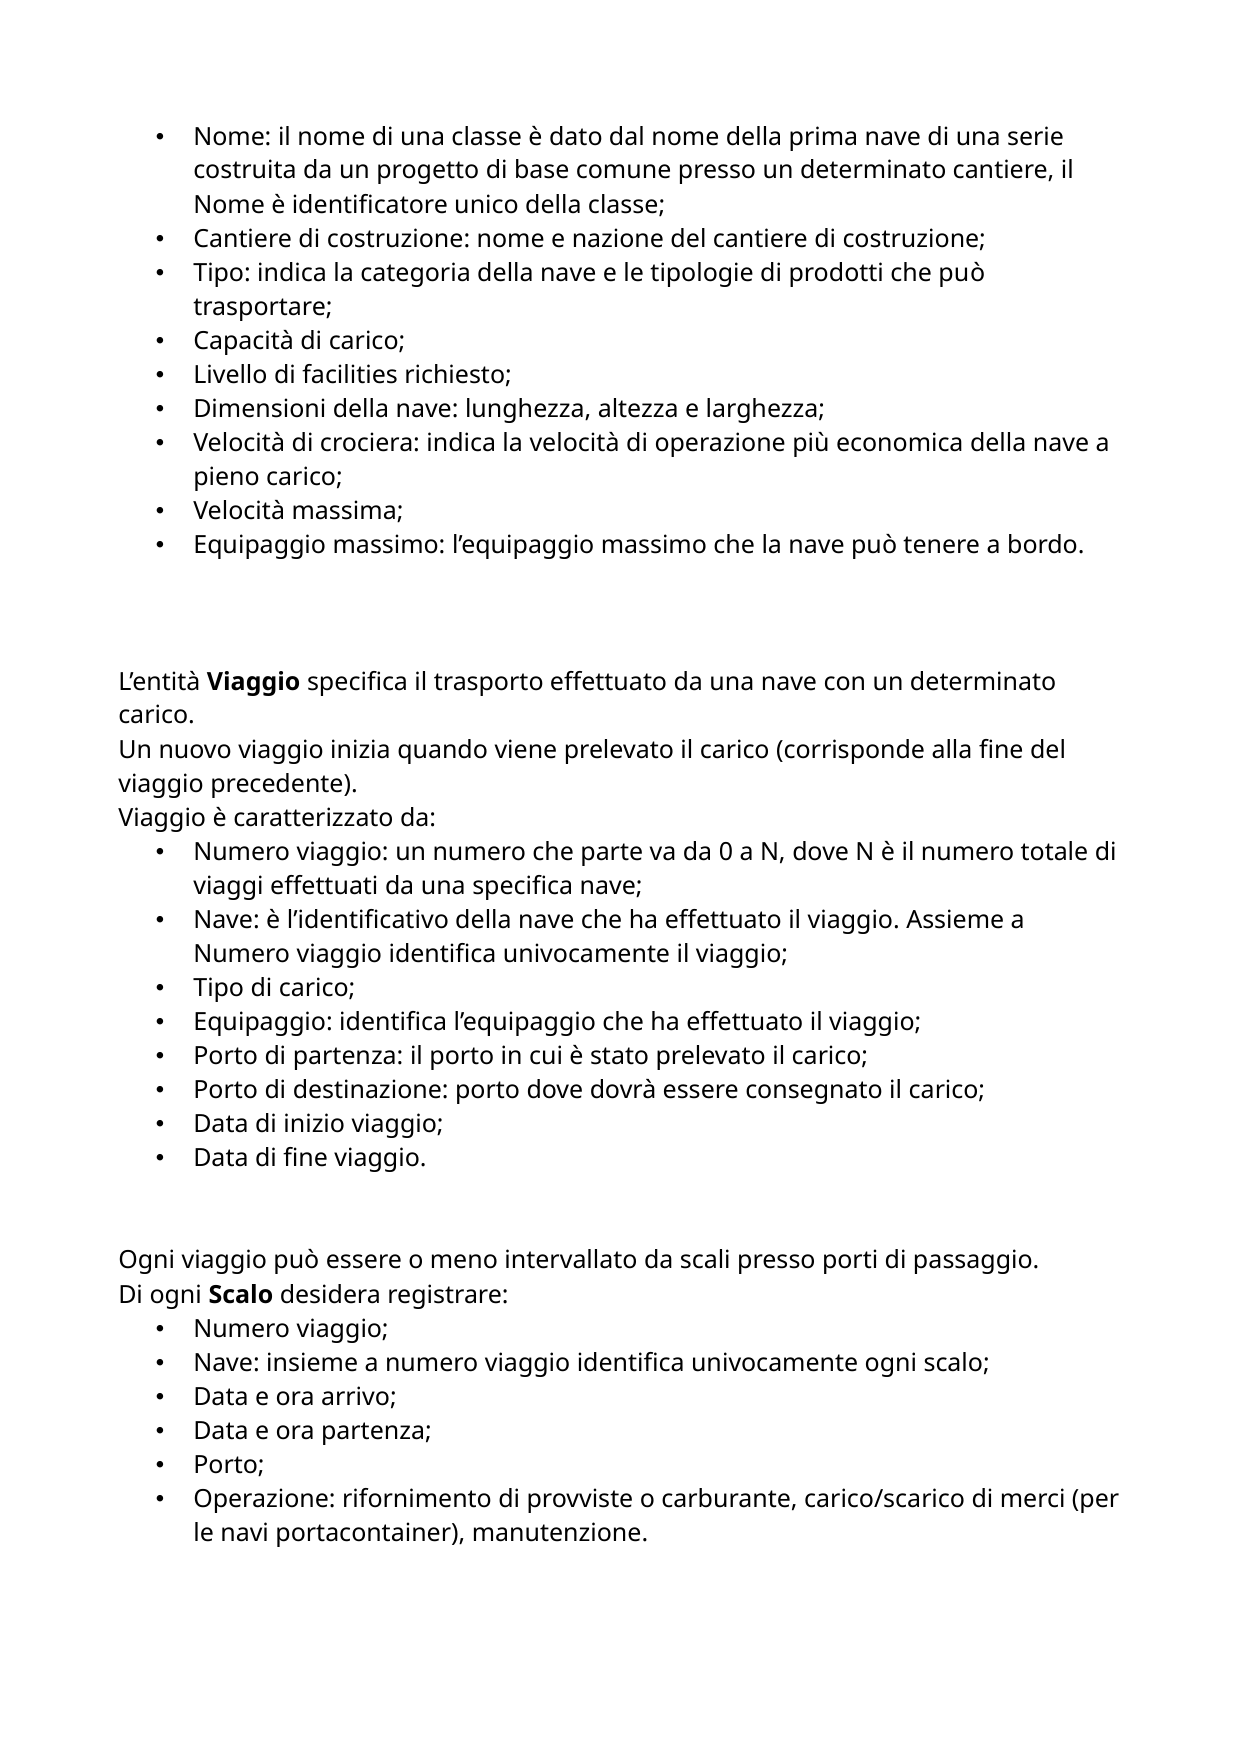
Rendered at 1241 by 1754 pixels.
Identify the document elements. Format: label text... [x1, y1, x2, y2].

list Numero viaggio; [156, 1310, 1122, 1344]
list Dimensioni della nave: lunghezza, altezza e larghezza; [156, 391, 1122, 425]
list Porto di destinazione: porto dove dovrà essere consegnato il carico; [156, 1072, 1122, 1106]
list Equipaggio massimo: l’equipaggio massimo che la nave può tenere a bordo. [156, 527, 1122, 595]
list Cantiere di costruzione: nome e nazione del cantiere di costruzione; [156, 220, 1122, 254]
text Viaggio è caratterizzato da: [118, 799, 1122, 833]
list Nome: il nome di una classe è dato dal nome della prima nave di una serie costruita da un progetto di base comune presso un determinato cantiere, il Nome è identificatore unico della classe; [156, 118, 1122, 220]
list Data di inizio viaggio; [156, 1106, 1122, 1140]
text Ogni viaggio può essere o meno intervallato da scali presso porti di passaggio. [118, 1242, 1122, 1276]
list Livello di facilities richiesto; [156, 357, 1122, 391]
list Capacità di carico; [156, 322, 1122, 357]
list Porto di partenza: il porto in cui è stato prelevato il carico; [156, 1038, 1122, 1072]
list Numero viaggio: un numero che parte va da 0 a N, dove N è il numero totale di viaggi effettuati da una specifica nave; [156, 833, 1122, 902]
list Tipo di carico; [156, 970, 1122, 1004]
list Data e ora partenza; [156, 1412, 1122, 1447]
list Nave: è l’identificativo della nave che ha effettuato il viaggio. Assieme a Numero viaggio identifica univocamente il viaggio; [156, 902, 1122, 970]
list Data di fine viaggio. [156, 1140, 1122, 1174]
text Un nuovo viaggio inizia quando viene prelevato il carico (corrisponde alla fine del viaggio precedente). [118, 731, 1122, 799]
list Velocità di crociera: indica la velocità di operazione più economica della nave a pieno carico; [156, 425, 1122, 493]
text Di ogni Scalo desidera registrare: [118, 1276, 1122, 1310]
text L’entità Viaggio specifica il trasporto effettuato da una nave con un determinato carico. [118, 663, 1122, 731]
list Nave: insieme a numero viaggio identifica univocamente ogni scalo; [156, 1344, 1122, 1378]
list Data e ora arrivo; [156, 1378, 1122, 1412]
list Operazione: rifornimento di provviste o carburante, carico/scarico di merci (per le navi portacontainer), manutenzione. [156, 1481, 1122, 1549]
list Tipo: indica la categoria della nave e le tipologie di prodotti che può trasportare; [156, 254, 1122, 322]
list Porto; [156, 1447, 1122, 1481]
list Equipaggio: identifica l’equipaggio che ha effettuato il viaggio; [156, 1004, 1122, 1038]
list Velocità massima; [156, 493, 1122, 527]
